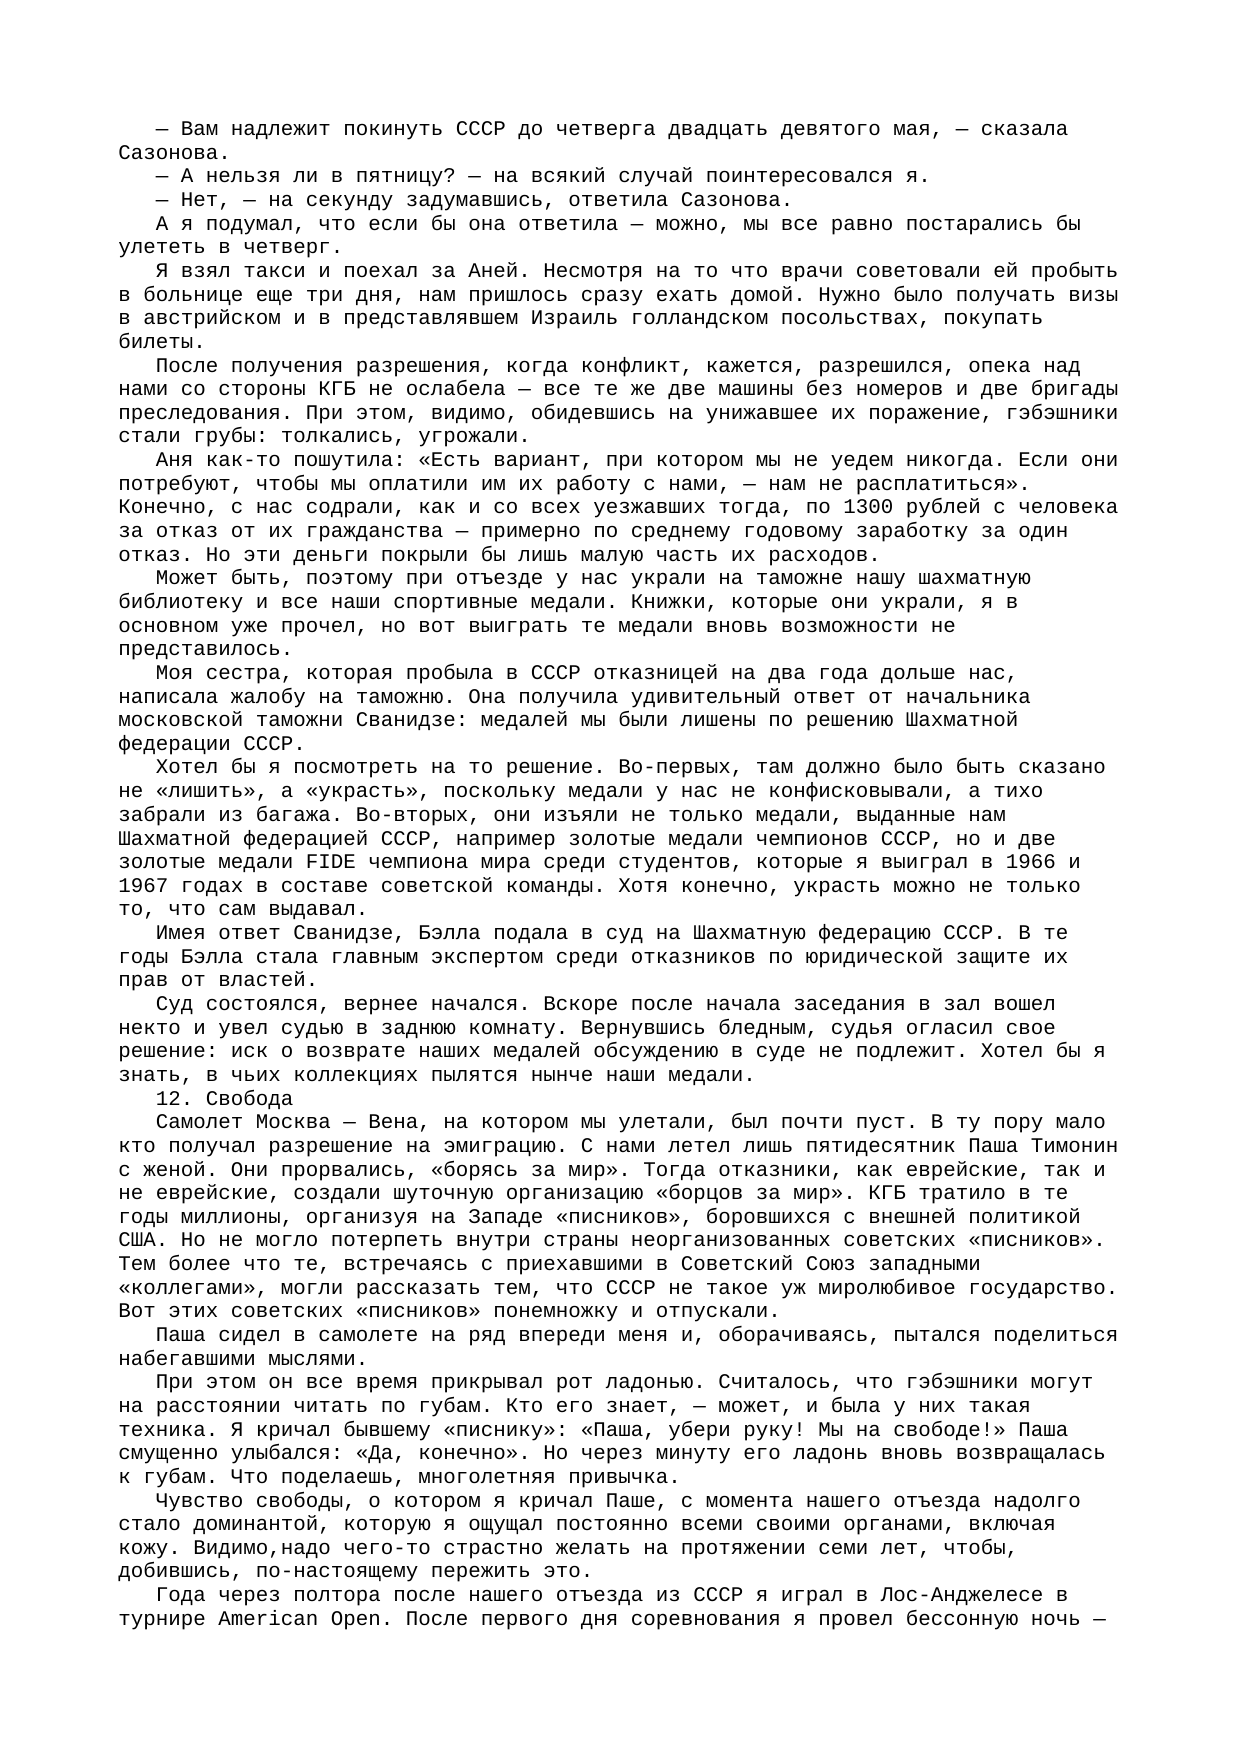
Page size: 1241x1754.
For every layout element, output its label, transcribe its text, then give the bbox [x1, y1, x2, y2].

text Хотел бы я посмотреть на то решение. Во-первых, там должно было быть сказано не «лишить», а «украсть», поскольку медали у нас не конфисковывали, а тихо забрали из багажа. Во-вторых, они изъяли не только медали, выданные нам Шахматной федерацией СССР, например золотые медали чемпионов СССР, но и две золотые медали FIDE чемпиона мира среди студентов, которые я выиграл в 1966 и 1967 годах в составе советской команды. Хотя конечно, украсть можно не только то, что сам выдавал. [118, 757, 1122, 922]
text При этом он все время прикрывал рот ладонью. Считалось, что гэбэшники могут на расстоянии читать по губам. Кто его знает, — может, и была у них такая техника. Я кричал бывшему «писнику»: «Паша, убери руку! Мы на свободе!» Паша смущенно улыбался: «Да, конечно». Но через минуту его ладонь вновь возвращалась к губам. Что поделаешь, многолетняя привычка. [118, 1371, 1122, 1489]
text Года через полтора после нашего отъезда из СССР я играл в Лос-Анджелесе в турнире American Open. После первого дня соревнования я провел бессонную ночь — [118, 1584, 1122, 1631]
text Я взял такси и поехал за Аней. Несмотря на то что врачи советовали ей пробыть в больнице еще три дня, нам пришлось сразу ехать домой. Нужно было получать визы в австрийском и в представлявшем Израиль голландском посольствах, покупать билеты. [118, 260, 1122, 354]
text — Нет, — на секунду задумавшись, ответила Сазонова. [118, 189, 1122, 213]
text — А нельзя ли в пятницу? — на всякий случай поинтересовался я. [118, 165, 1122, 189]
text Может быть, поэтому при отъезде у нас украли на таможне нашу шахматную библиотеку и все наши спортивные медали. Книжки, которые они украли, я в основном уже прочел, но вот выиграть те медали вновь возможности не представилось. [118, 567, 1122, 662]
text Чувство свободы, о котором я кричал Паше, с момента нашего отъезда надолго стало доминантой, которую я ощущал постоянно всеми своими органами, включая кожу. Видимо,надо чего-то страстно желать на протяжении семи лет, чтобы, добившись, по-настоящему пережить это. [118, 1489, 1122, 1584]
text Аня как-то пошутила: «Есть вариант, при котором мы не уедем никогда. Если они потребуют, чтобы мы оплатили им их работу с нами, — нам не расплатиться». Конечно, с нас содрали, как и со всех уезжавших тогда, по 1300 рублей с человека за отказ от их гражданства — примерно по среднему годовому заработку за один отказ. Но эти деньги покрыли бы лишь малую часть их расходов. [118, 449, 1122, 567]
text Суд состоялся, вернее начался. Вскоре после начала заседания в зал вошел некто и увел судью в заднюю комнату. Вернувшись бледным, судья огласил свое решение: иск о возврате наших медалей обсуждению в суде не подлежит. Хотел бы я знать, в чьих коллекциях пылятся нынче наши медали. [118, 993, 1122, 1088]
text Имея ответ Сванидзе, Бэлла подала в суд на Шахматную федерацию СССР. В те годы Бэлла стала главным экспертом среди отказников по юридической защите их прав от властей. [118, 922, 1122, 993]
text Самолет Москва — Вена, на котором мы улетали, был почти пуст. В ту пору мало кто получал разрешение на эмиграцию. С нами летел лишь пятидесятник Паша Тимонин с женой. Они прорвались, «борясь за мир». Тогда отказники, как еврейские, так и не еврейские, создали шуточную организацию «борцов за мир». КГБ тратило в те годы миллионы, организуя на Западе «писников», боровшихся с внешней политикой США. Но не могло потерпеть внутри страны неорганизованных советских «писников». Тем более что те, встречаясь с приехавшими в Советский Союз западными «коллегами», могли рассказать тем, что СССР не такое уж миролюбивое государство. Вот этих советских «писников» понемножку и отпускали. [118, 1111, 1122, 1324]
text — Вам надлежит покинуть СССР до четверга двадцать девятого мая, — сказала Сазонова. [118, 118, 1122, 165]
text 12. Свобода [118, 1088, 1122, 1111]
text Паша сидел в самолете на ряд впереди меня и, оборачиваясь, пытался поделиться набегавшими мыслями. [118, 1324, 1122, 1371]
text После получения разрешения, когда конфликт, кажется, разрешился, опека над нами со стороны КГБ не ослабела — все те же две машины без номеров и две бригады преследования. При этом, видимо, обидевшись на унижавшее их поражение, гэбэшники стали грубы: толкались, угрожали. [118, 354, 1122, 449]
text А я подумал, что если бы она ответила — можно, мы все равно постарались бы улететь в четверг. [118, 213, 1122, 260]
text Моя сестра, которая пробыла в СССР отказницей на два года дольше нас, написала жалобу на таможню. Она получила удивительный ответ от начальника московской таможни Сванидзе: медалей мы были лишены по решению Шахматной федерации СССР. [118, 662, 1122, 757]
